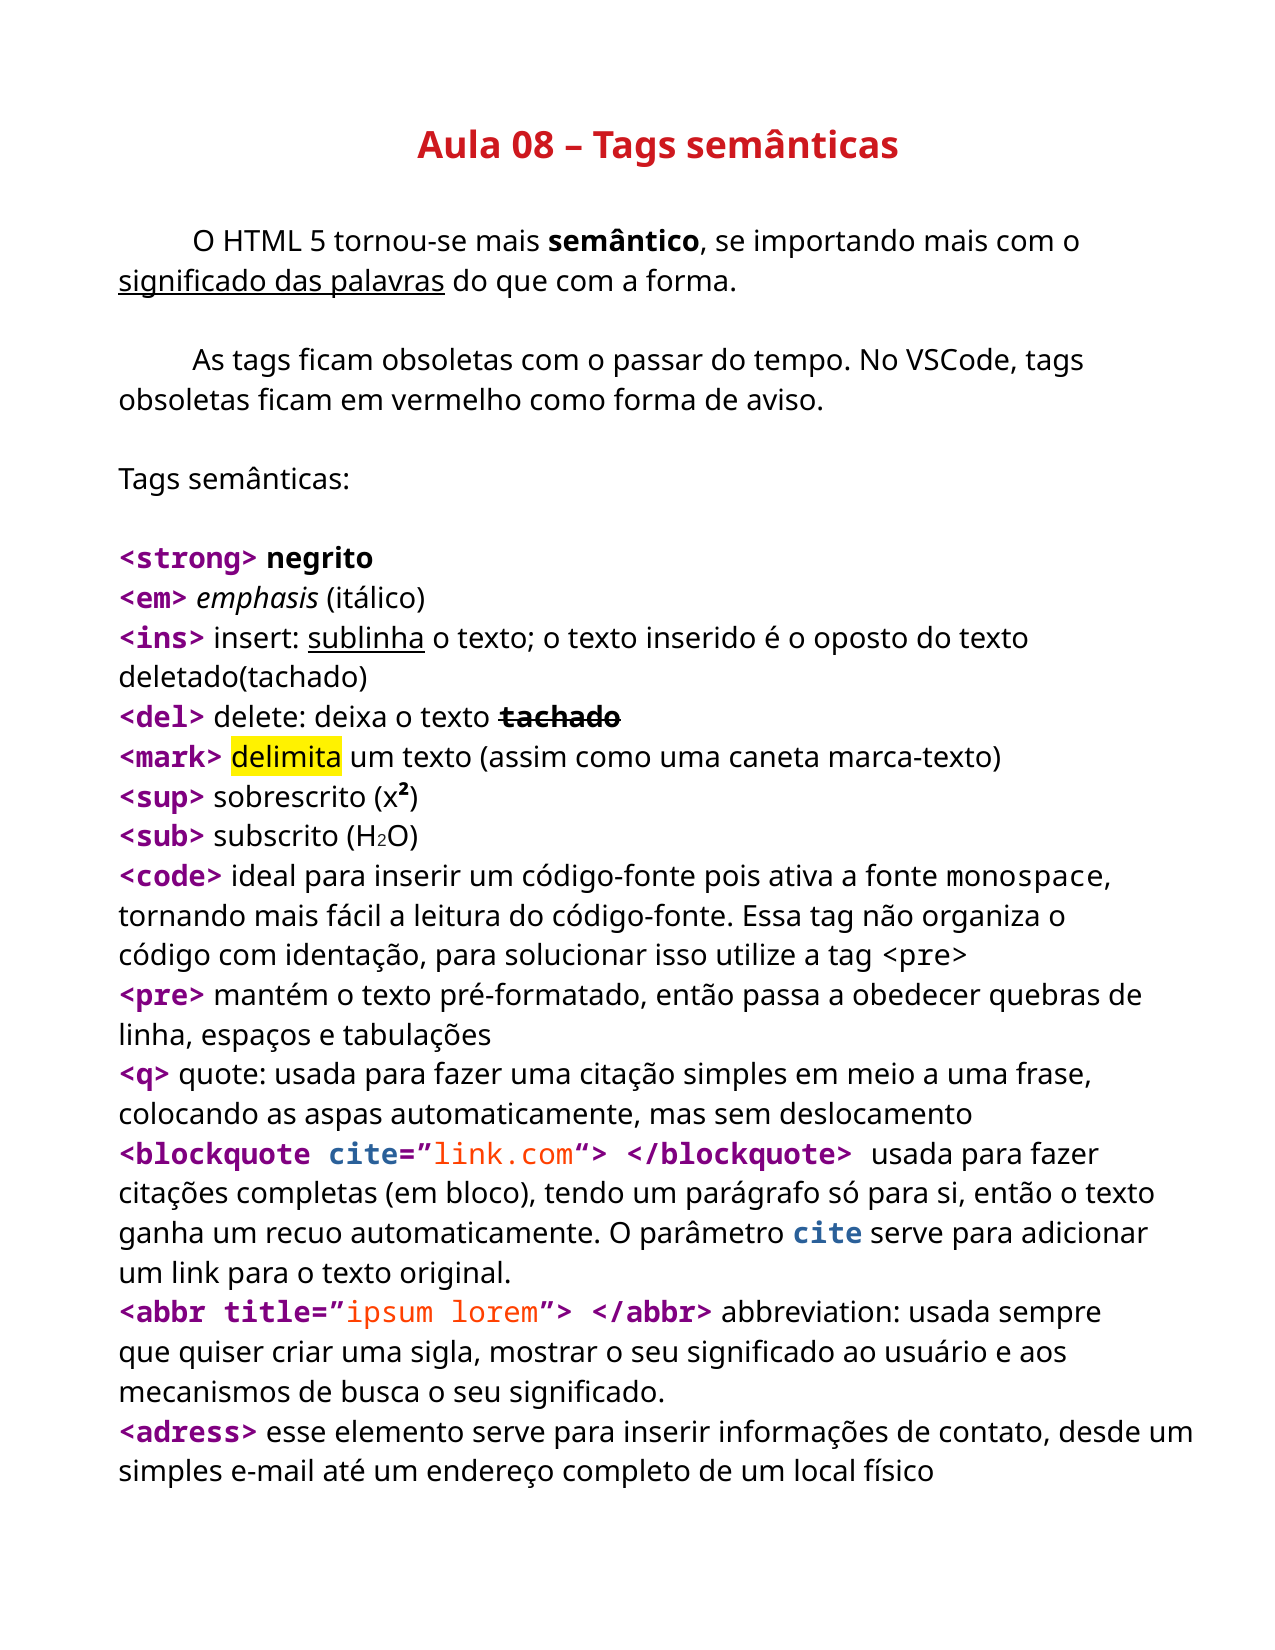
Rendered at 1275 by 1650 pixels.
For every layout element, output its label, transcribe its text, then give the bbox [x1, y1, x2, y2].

text <sub> subscrito (H2O) [118, 816, 1198, 855]
text <pre> mantém o texto pré-formatado, então passa a obedecer quebras de linha, espaços e tabulações [118, 974, 1198, 1054]
text <sup> sobrescrito (x²) [118, 776, 1198, 816]
text As tags ficam obsoletas com o passar do tempo. No VSCode, tags obsoletas ficam em vermelho como forma de aviso. [118, 339, 1157, 419]
text <code> ideal para inserir um código-fonte pois ativa a fonte monospace, tornando mais fácil a leitura do código-fonte. Essa tag não organiza o código com identação, para solucionar isso utilize a tag <pre> [118, 855, 1157, 974]
text <blockquote cite=”link.com“> </blockquote> usada para fazer citações completas (em bloco), tendo um parágrafo só para si, então o texto ganha um recuo automaticamente. O parâmetro cite serve para adicionar um link para o texto original. [118, 1133, 1157, 1292]
text <ins> insert: sublinha o texto; o texto inserido é o oposto do texto deletado(tachado) [118, 617, 1198, 696]
text <adress> esse elemento serve para inserir informações de contato, desde um simples e-mail até um endereço completo de um local físico [118, 1411, 1198, 1490]
text <mark> delimita um texto (assim como uma caneta marca-texto) [118, 736, 1198, 776]
text O HTML 5 tornou-se mais semântico, se importando mais com o significado das palavras do que com a forma. [118, 220, 1157, 299]
text <em> emphasis (itálico) [118, 577, 1198, 617]
text <del> delete: deixa o texto tachado [118, 696, 1198, 736]
text <abbr title=”ipsum lorem”> </abbr> abbreviation: usada sempre que quiser criar uma sigla, mostrar o seu significado ao usuário e aos mecanismos de busca o seu significado. [118, 1292, 1157, 1411]
text <q> quote: usada para fazer uma citação simples em meio a uma frase, colocando as aspas automaticamente, mas sem deslocamento [118, 1054, 1157, 1133]
text Aula 08 – Tags semânticas [118, 118, 1198, 169]
text Tags semânticas: [118, 458, 1198, 498]
text <strong> negrito [118, 538, 1198, 577]
